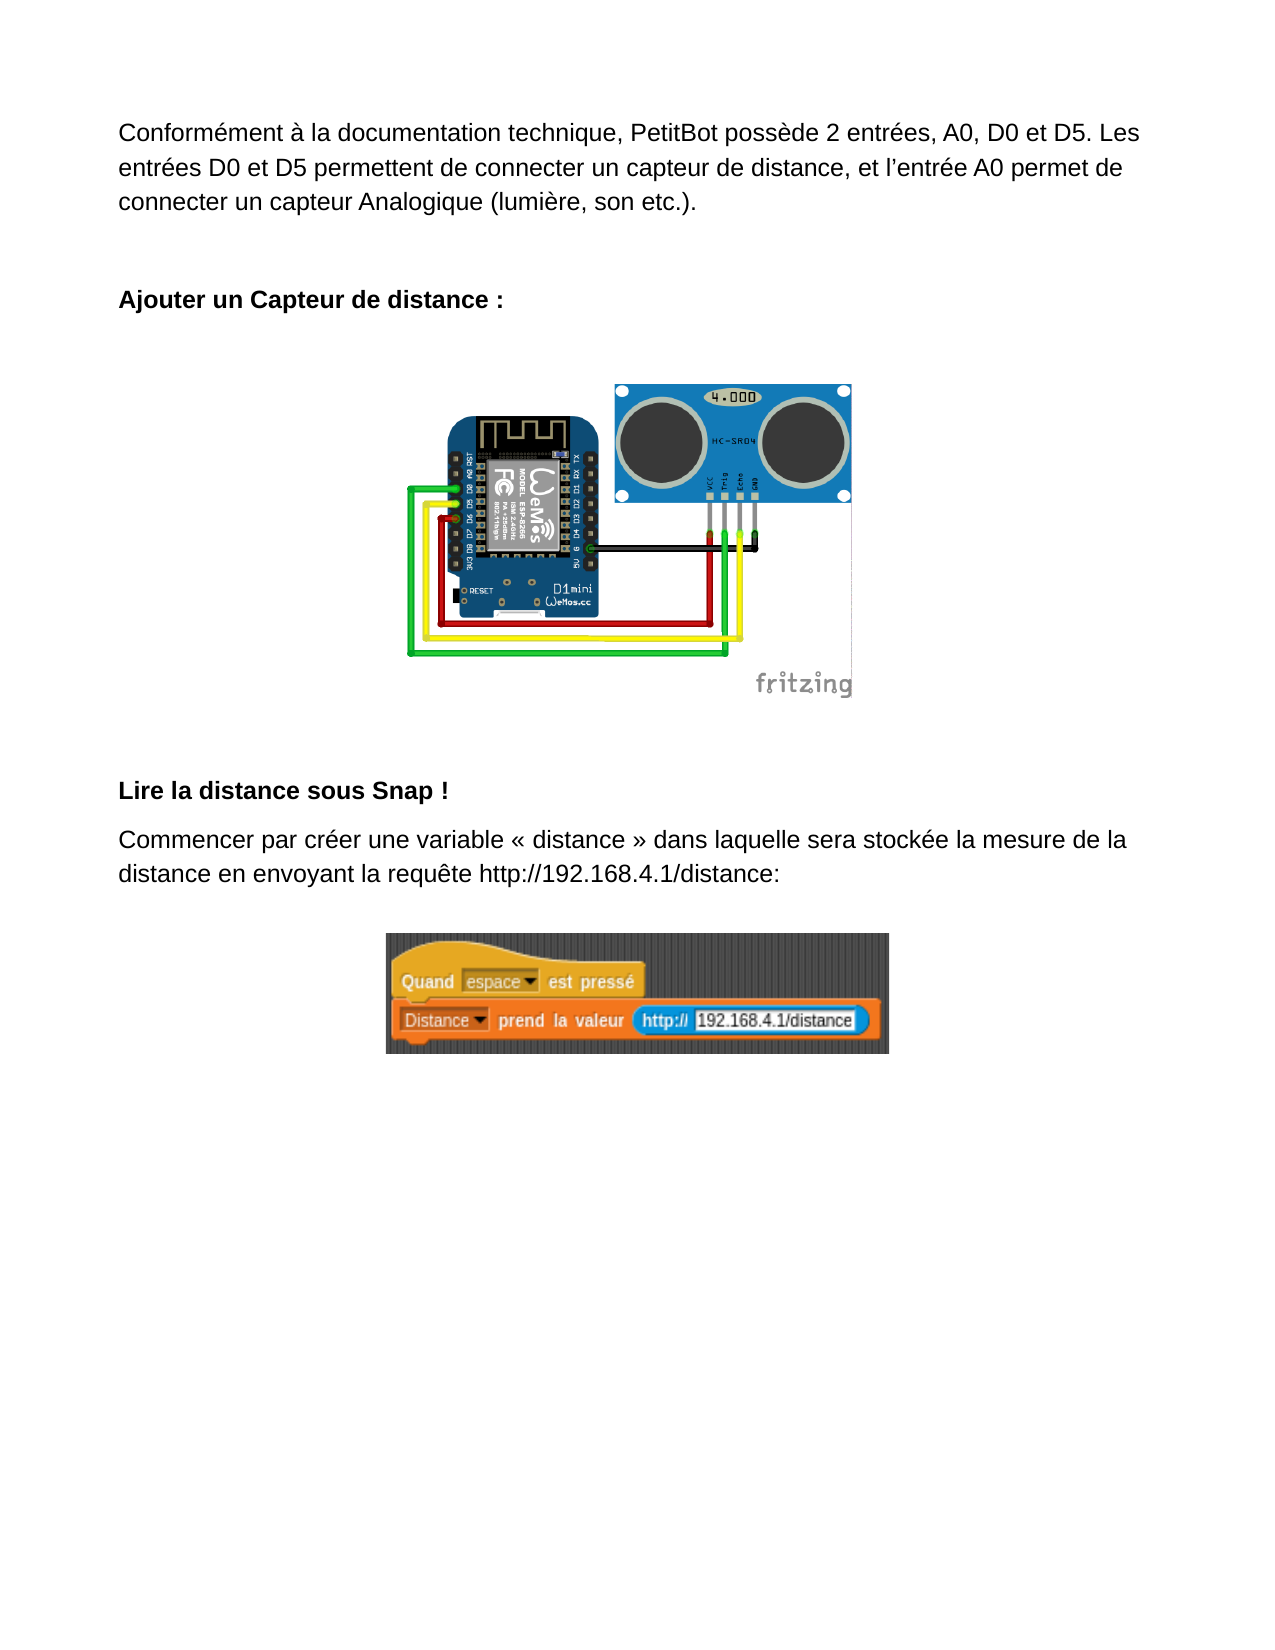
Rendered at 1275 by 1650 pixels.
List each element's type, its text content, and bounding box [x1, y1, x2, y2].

text Conformément à la documentation technique, PetitBot possède 2 entrées, A0, D0 et D5. Les entrées D0 et D5 permettent de connecter un capteur de distance, et l’entrée A0 permet de connecter un capteur Analogique (lumière, son etc.). [118, 118, 1157, 216]
picture [404, 384, 853, 698]
picture [385, 933, 890, 1054]
text Ajouter un Capteur de distance : [118, 285, 1157, 314]
text Lire la distance sous Snap ! [118, 776, 1157, 804]
text Commencer par créer une variable « distance » dans laquelle sera stockée la mesure de la distance en envoyant la requête http://192.168.4.1/distance: [118, 825, 1157, 888]
